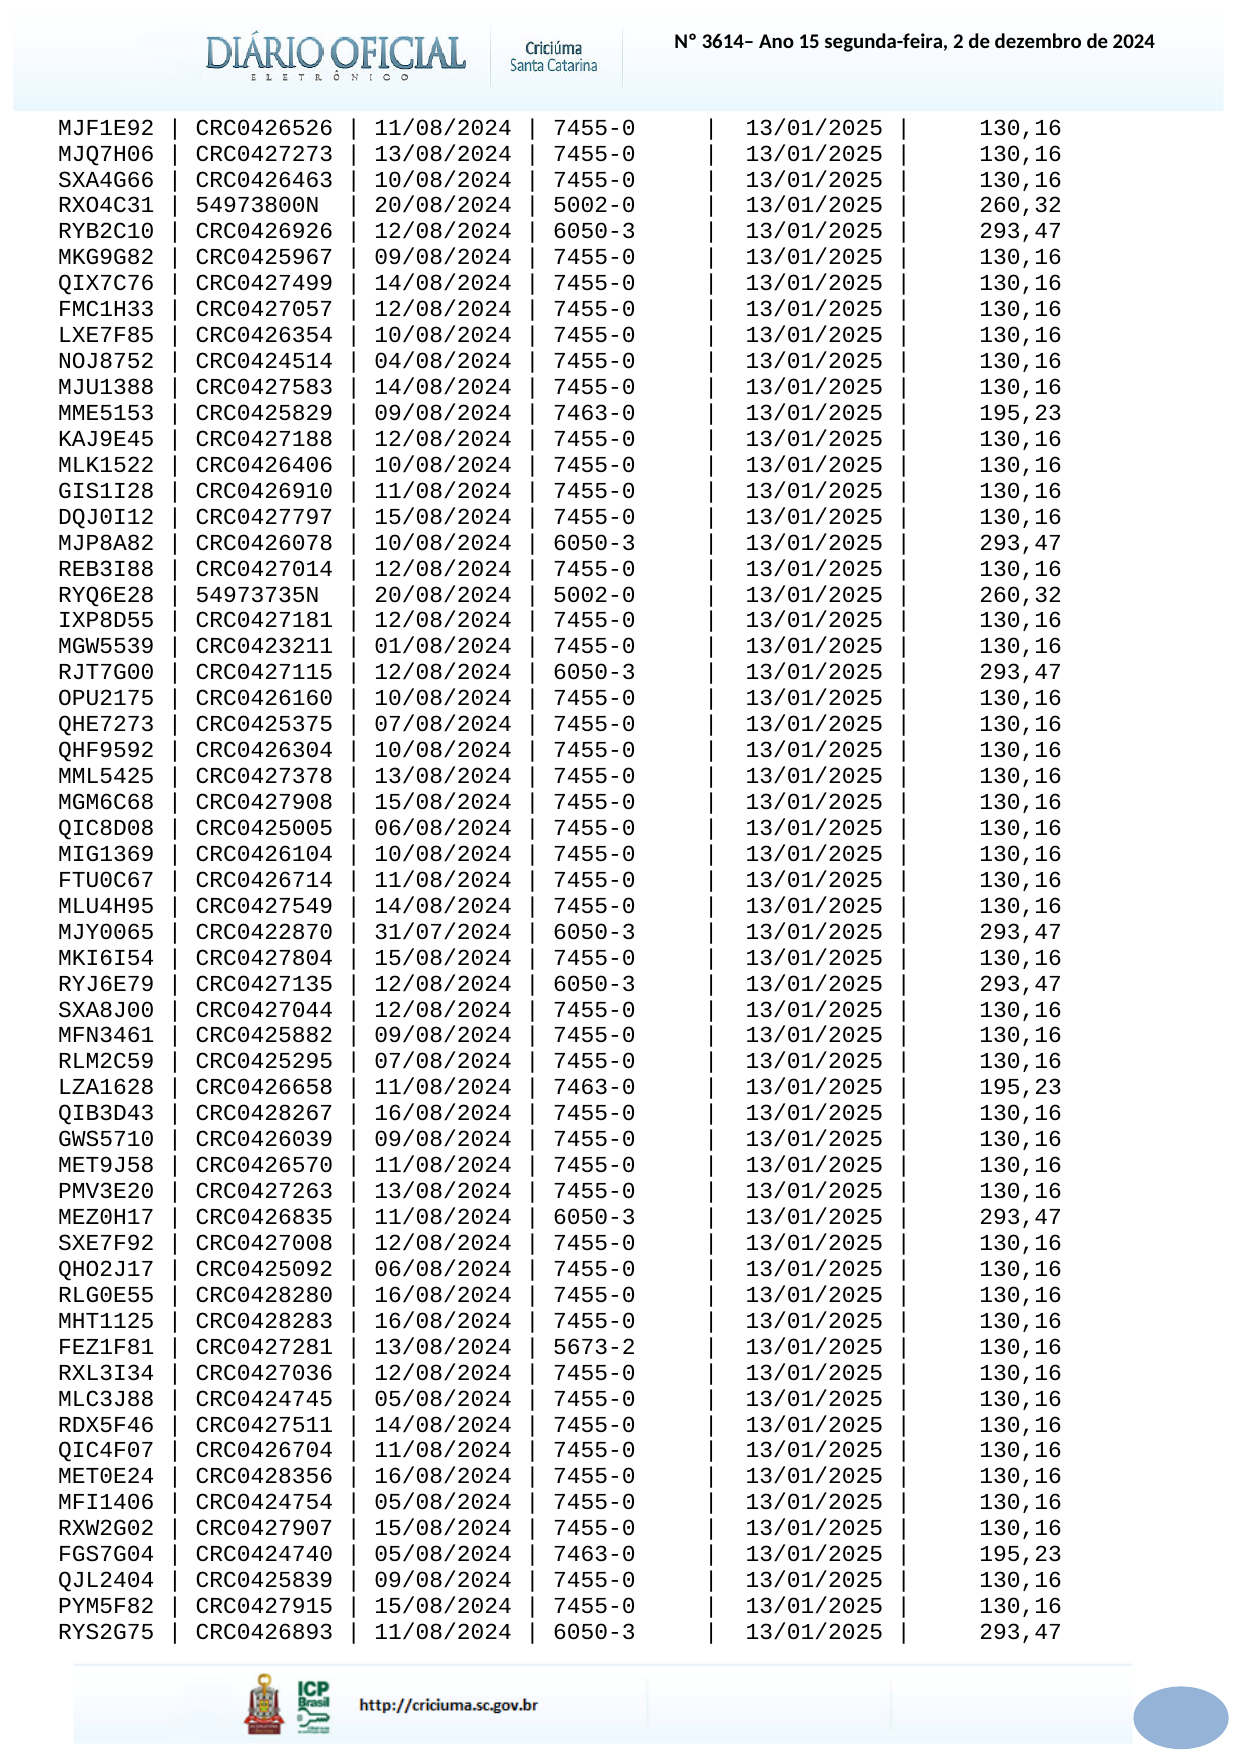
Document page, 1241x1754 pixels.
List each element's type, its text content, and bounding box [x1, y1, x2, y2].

text RYB2C10 | CRC0426926 | 12/08/2024 | 6050-3 | 13/01/2025 | 293,47 [44, 220, 1181, 246]
text PYM5F82 | CRC0427915 | 15/08/2024 | 7455-0 | 13/01/2025 | 130,16 [44, 1594, 1181, 1620]
text GWS5710 | CRC0426039 | 09/08/2024 | 7455-0 | 13/01/2025 | 130,16 [44, 1128, 1181, 1153]
text SXE7F92 | CRC0427008 | 12/08/2024 | 7455-0 | 13/01/2025 | 130,16 [44, 1231, 1181, 1257]
text MET0E24 | CRC0428356 | 16/08/2024 | 7455-0 | 13/01/2025 | 130,16 [44, 1465, 1181, 1491]
text MJQ7H06 | CRC0427273 | 13/08/2024 | 7455-0 | 13/01/2025 | 130,16 [44, 142, 1181, 168]
text RLG0E55 | CRC0428280 | 16/08/2024 | 7455-0 | 13/01/2025 | 130,16 [44, 1283, 1181, 1309]
text MJF1E92 | CRC0426526 | 11/08/2024 | 7455-0 | 13/01/2025 | 130,16 [44, 116, 1181, 142]
text RYQ6E28 | 54973735N | 20/08/2024 | 5002-0 | 13/01/2025 | 260,32 [44, 583, 1181, 609]
text MGM6C68 | CRC0427908 | 15/08/2024 | 7455-0 | 13/01/2025 | 130,16 [44, 790, 1181, 816]
text LZA1628 | CRC0426658 | 11/08/2024 | 7463-0 | 13/01/2025 | 195,23 [44, 1076, 1181, 1102]
text MJY0065 | CRC0422870 | 31/07/2024 | 6050-3 | 13/01/2025 | 293,47 [44, 920, 1181, 946]
text MLU4H95 | CRC0427549 | 14/08/2024 | 7455-0 | 13/01/2025 | 130,16 [44, 894, 1181, 920]
text QJL2404 | CRC0425839 | 09/08/2024 | 7455-0 | 13/01/2025 | 130,16 [44, 1568, 1181, 1594]
text RXW2G02 | CRC0427907 | 15/08/2024 | 7455-0 | 13/01/2025 | 130,16 [44, 1517, 1181, 1543]
text MET9J58 | CRC0426570 | 11/08/2024 | 7455-0 | 13/01/2025 | 130,16 [44, 1153, 1181, 1179]
text QIX7C76 | CRC0427499 | 14/08/2024 | 7455-0 | 13/01/2025 | 130,16 [44, 272, 1181, 298]
text FTU0C67 | CRC0426714 | 11/08/2024 | 7455-0 | 13/01/2025 | 130,16 [44, 868, 1181, 894]
text MKG9G82 | CRC0425967 | 09/08/2024 | 7455-0 | 13/01/2025 | 130,16 [44, 246, 1181, 272]
text MJU1388 | CRC0427583 | 14/08/2024 | 7455-0 | 13/01/2025 | 130,16 [44, 375, 1181, 401]
text QHF9592 | CRC0426304 | 10/08/2024 | 7455-0 | 13/01/2025 | 130,16 [44, 738, 1181, 764]
text SXA8J00 | CRC0427044 | 12/08/2024 | 7455-0 | 13/01/2025 | 130,16 [44, 998, 1181, 1024]
text IXP8D55 | CRC0427181 | 12/08/2024 | 7455-0 | 13/01/2025 | 130,16 [44, 609, 1181, 635]
text MME5153 | CRC0425829 | 09/08/2024 | 7463-0 | 13/01/2025 | 195,23 [44, 401, 1181, 427]
text MEZ0H17 | CRC0426835 | 11/08/2024 | 6050-3 | 13/01/2025 | 293,47 [44, 1205, 1181, 1231]
text DQJ0I12 | CRC0427797 | 15/08/2024 | 7455-0 | 13/01/2025 | 130,16 [44, 505, 1181, 531]
text MFI1406 | CRC0424754 | 05/08/2024 | 7455-0 | 13/01/2025 | 130,16 [44, 1491, 1181, 1517]
text QIB3D43 | CRC0428267 | 16/08/2024 | 7455-0 | 13/01/2025 | 130,16 [44, 1102, 1181, 1128]
text MIG1369 | CRC0426104 | 10/08/2024 | 7455-0 | 13/01/2025 | 130,16 [44, 842, 1181, 868]
text GIS1I28 | CRC0426910 | 11/08/2024 | 7455-0 | 13/01/2025 | 130,16 [44, 479, 1181, 505]
text QHE7273 | CRC0425375 | 07/08/2024 | 7455-0 | 13/01/2025 | 130,16 [44, 713, 1181, 738]
text RXO4C31 | 54973800N | 20/08/2024 | 5002-0 | 13/01/2025 | 260,32 [44, 194, 1181, 220]
text QHO2J17 | CRC0425092 | 06/08/2024 | 7455-0 | 13/01/2025 | 130,16 [44, 1257, 1181, 1283]
text FMC1H33 | CRC0427057 | 12/08/2024 | 7455-0 | 13/01/2025 | 130,16 [44, 298, 1181, 323]
text RLM2C59 | CRC0425295 | 07/08/2024 | 7455-0 | 13/01/2025 | 130,16 [44, 1050, 1181, 1076]
text RXL3I34 | CRC0427036 | 12/08/2024 | 7455-0 | 13/01/2025 | 130,16 [44, 1361, 1181, 1387]
text NOJ8752 | CRC0424514 | 04/08/2024 | 7455-0 | 13/01/2025 | 130,16 [44, 349, 1181, 375]
text MHT1125 | CRC0428283 | 16/08/2024 | 7455-0 | 13/01/2025 | 130,16 [44, 1309, 1181, 1335]
text RYJ6E79 | CRC0427135 | 12/08/2024 | 6050-3 | 13/01/2025 | 293,47 [44, 972, 1181, 998]
text MLC3J88 | CRC0424745 | 05/08/2024 | 7455-0 | 13/01/2025 | 130,16 [44, 1387, 1181, 1413]
text LXE7F85 | CRC0426354 | 10/08/2024 | 7455-0 | 13/01/2025 | 130,16 [44, 323, 1181, 349]
text MGW5539 | CRC0423211 | 01/08/2024 | 7455-0 | 13/01/2025 | 130,16 [44, 635, 1181, 661]
text MJP8A82 | CRC0426078 | 10/08/2024 | 6050-3 | 13/01/2025 | 293,47 [44, 531, 1181, 557]
text QIC8D08 | CRC0425005 | 06/08/2024 | 7455-0 | 13/01/2025 | 130,16 [44, 816, 1181, 842]
text MKI6I54 | CRC0427804 | 15/08/2024 | 7455-0 | 13/01/2025 | 130,16 [44, 946, 1181, 972]
text SXA4G66 | CRC0426463 | 10/08/2024 | 7455-0 | 13/01/2025 | 130,16 [44, 168, 1181, 194]
text FGS7G04 | CRC0424740 | 05/08/2024 | 7463-0 | 13/01/2025 | 195,23 [44, 1543, 1181, 1568]
text MLK1522 | CRC0426406 | 10/08/2024 | 7455-0 | 13/01/2025 | 130,16 [44, 453, 1181, 479]
text RYS2G75 | CRC0426893 | 11/08/2024 | 6050-3 | 13/01/2025 | 293,47 [44, 1620, 1181, 1646]
text REB3I88 | CRC0427014 | 12/08/2024 | 7455-0 | 13/01/2025 | 130,16 [44, 557, 1181, 583]
text MML5425 | CRC0427378 | 13/08/2024 | 7455-0 | 13/01/2025 | 130,16 [44, 764, 1181, 790]
text QIC4F07 | CRC0426704 | 11/08/2024 | 7455-0 | 13/01/2025 | 130,16 [44, 1439, 1181, 1465]
text RDX5F46 | CRC0427511 | 14/08/2024 | 7455-0 | 13/01/2025 | 130,16 [44, 1413, 1181, 1439]
text FEZ1F81 | CRC0427281 | 13/08/2024 | 5673-2 | 13/01/2025 | 130,16 [44, 1335, 1181, 1361]
text MFN3461 | CRC0425882 | 09/08/2024 | 7455-0 | 13/01/2025 | 130,16 [44, 1024, 1181, 1050]
text OPU2175 | CRC0426160 | 10/08/2024 | 7455-0 | 13/01/2025 | 130,16 [44, 687, 1181, 713]
text RJT7G00 | CRC0427115 | 12/08/2024 | 6050-3 | 13/01/2025 | 293,47 [44, 661, 1181, 687]
text PMV3E20 | CRC0427263 | 13/08/2024 | 7455-0 | 13/01/2025 | 130,16 [44, 1179, 1181, 1205]
text KAJ9E45 | CRC0427188 | 12/08/2024 | 7455-0 | 13/01/2025 | 130,16 [44, 427, 1181, 453]
